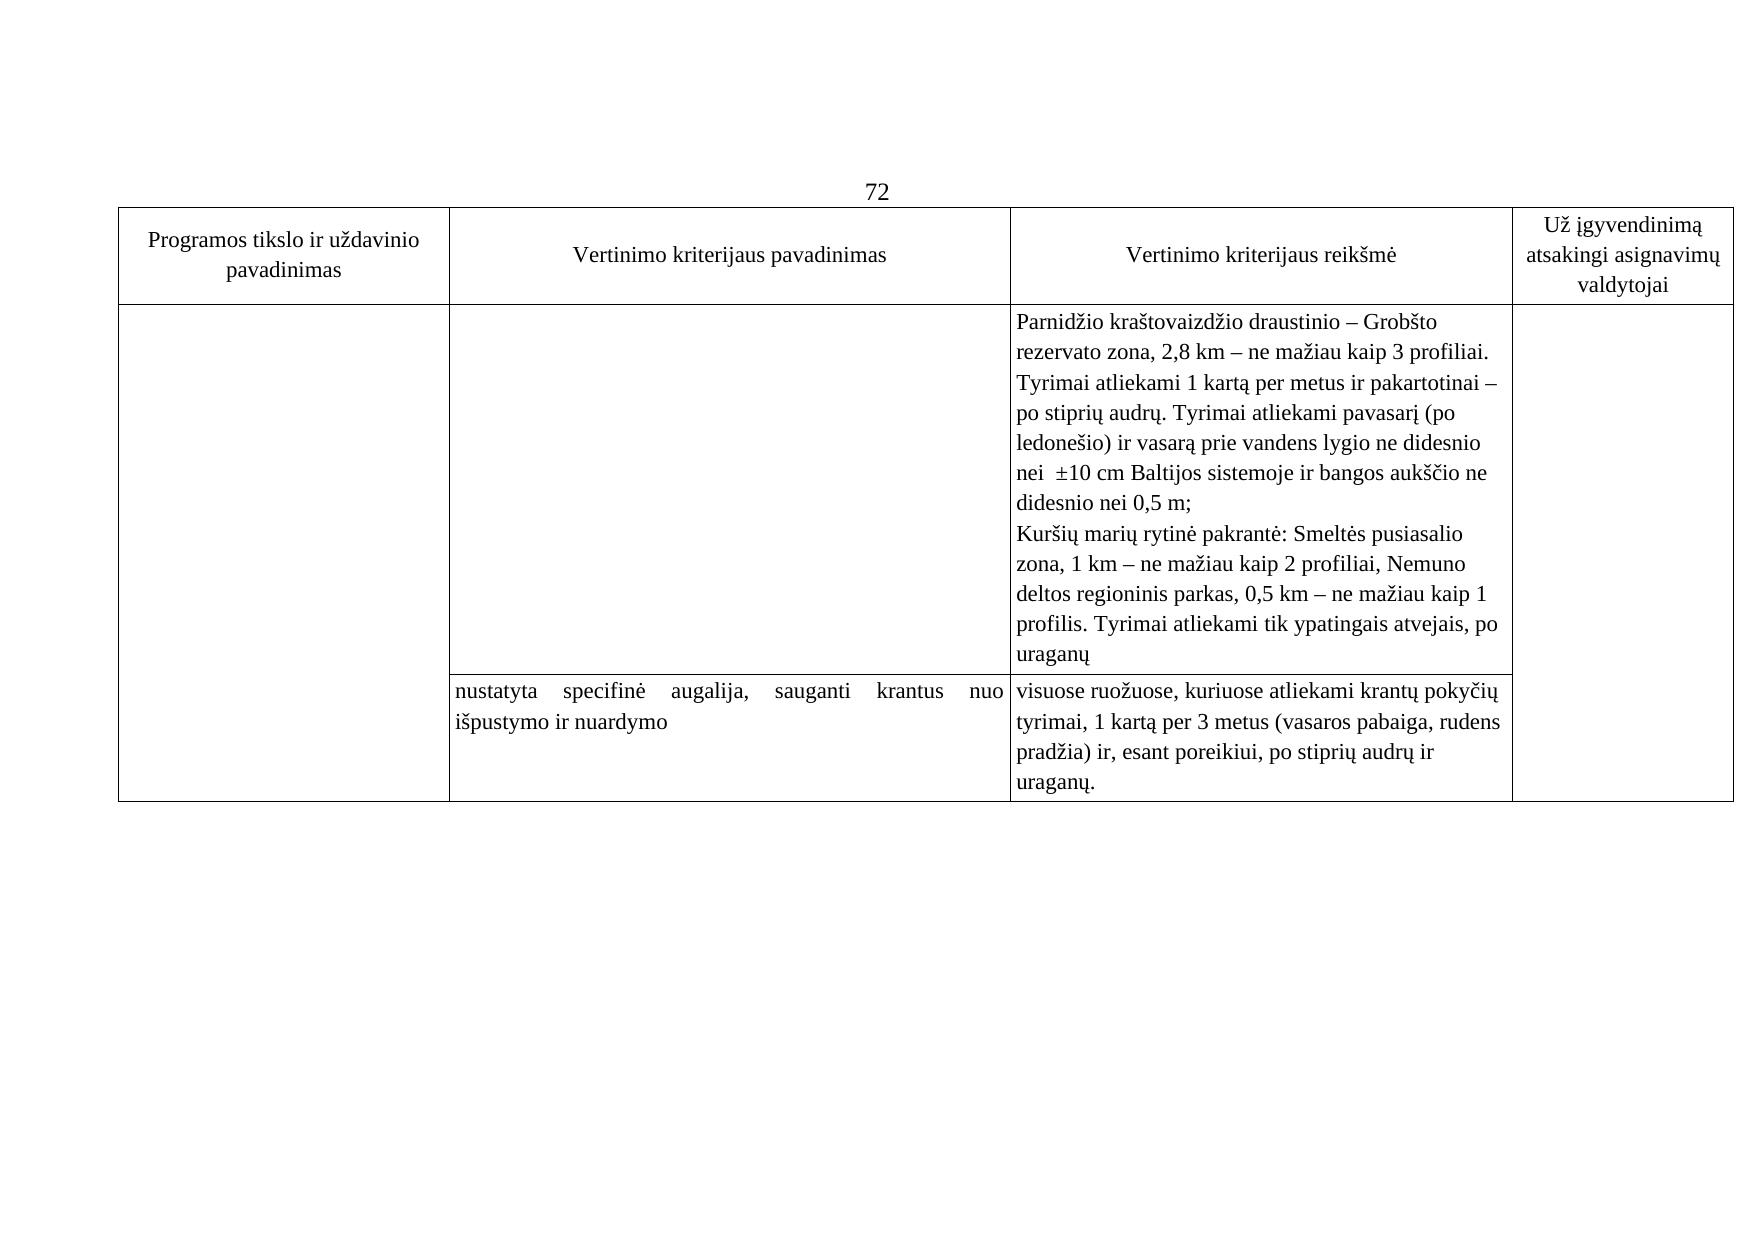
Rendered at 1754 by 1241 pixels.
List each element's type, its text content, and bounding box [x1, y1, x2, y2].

table_cell nustatyta specifinė augalija, sauganti krantus nuo išpustymo ir nuardymo [450, 675, 1010, 801]
table_header Vertinimo kriterijaus pavadinimas [450, 208, 1010, 304]
table_header Už įgyvendinimą atsakingi asignavimų valdytojai [1513, 208, 1733, 304]
table_cell [1513, 305, 1733, 673]
table_header Vertinimo kriterijaus reikšmė [1011, 208, 1512, 304]
table_cell [1513, 674, 1733, 801]
table_header Programos tikslo ir uždavinio pavadinimas [119, 208, 449, 304]
table_cell [450, 305, 1010, 673]
table_cell [119, 305, 449, 673]
table_cell visuose ruožuose, kuriuose atliekami krantų pokyčių tyrimai, 1 kartą per 3 metus (vasaros pabaiga, rudens pradžia) ir, esant poreikiui, po stiprių audrų ir uraganų. [1011, 675, 1512, 801]
table_cell Parnidžio kraštovaizdžio draustinio – Grobšto rezervato zona, 2,8 km – ne mažiau kaip 3 profiliai. Tyrimai atliekami 1 kartą per metus ir pakartotinai – po stiprių audrų. Tyrimai atliekami pavasarį (po ledonešio) ir vasarą prie vandens lygio ne didesnio nei ±10 cm Baltijos sistemoje ir bangos aukščio ne didesnio nei 0,5 m; Kuršių marių rytinė pakrantė: Smeltės pusiasalio zona, 1 km – ne mažiau kaip 2 profiliai, Nemuno deltos regioninis parkas, 0,5 km – ne mažiau kaip 1 profilis. Tyrimai atliekami tik ypatingais atvejais, po uraganų [1011, 305, 1512, 673]
table_cell [119, 674, 449, 801]
